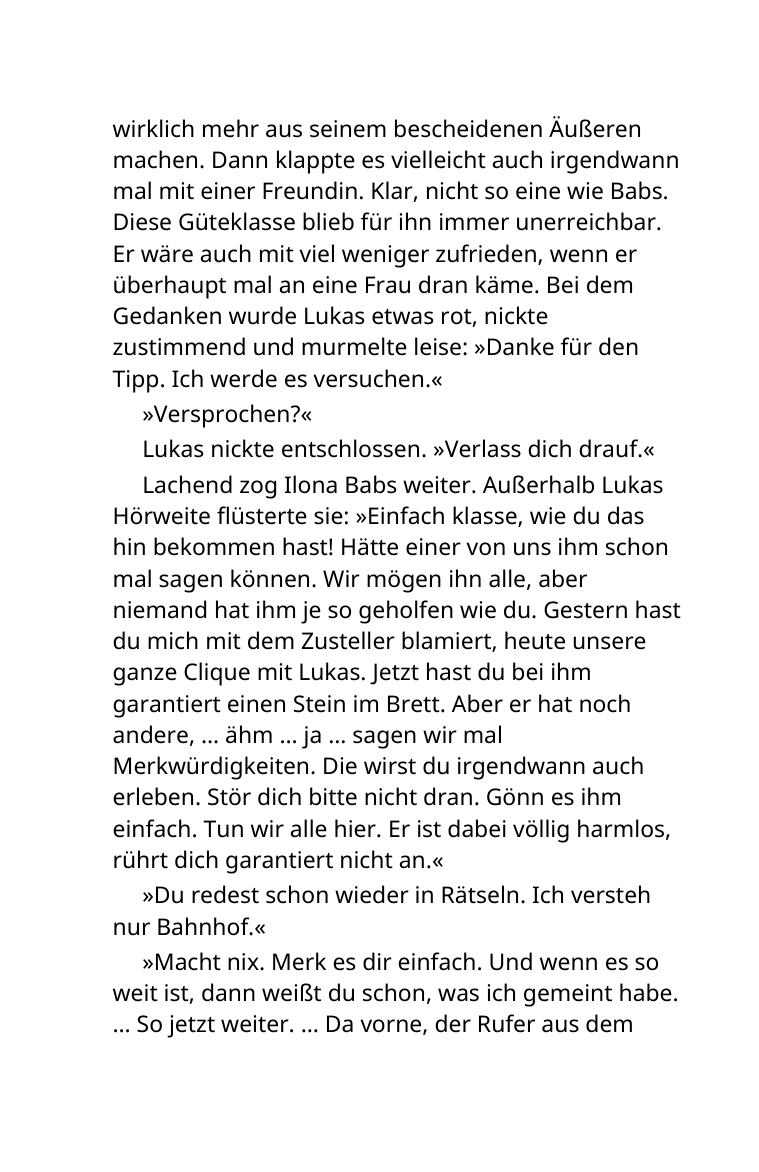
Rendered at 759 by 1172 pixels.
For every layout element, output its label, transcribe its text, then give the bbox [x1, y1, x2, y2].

text wirklich mehr aus seinem bescheidenen Äußeren machen. Dann klappte es vielleicht auch irgendwann mal mit einer Freundin. Klar, nicht so eine wie Babs. Diese Güteklasse blieb für ihn immer unerreichbar. Er wäre auch mit viel weniger zufrieden, wenn er überhaupt mal an eine Frau dran käme. Bei dem Gedanken wurde Lukas etwas rot, nickte zustimmend und murmelte leise: »Danke für den Tipp. Ich werde es versuchen.« [112, 112, 684, 394]
text Lachend zog Ilona Babs weiter. Außerhalb Lukas Hörweite flüsterte sie: »Einfach klasse, wie du das hin bekommen hast! Hätte einer von uns ihm schon mal sagen können. Wir mögen ihn alle, aber niemand hat ihm je so geholfen wie du. Gestern hast du mich mit dem Zusteller blamiert, heute unsere ganze Clique mit Lukas. Jetzt hast du bei ihm garantiert einen Stein im Brett. Aber er hat noch andere, … ähm … ja … sagen wir mal Merkwürdigkeiten. Die wirst du irgendwann auch erleben. Stör dich bitte nicht dran. Gönn es ihm einfach. Tun wir alle hier. Er ist dabei völlig harmlos, rührt dich garantiert nicht an.« [112, 469, 684, 875]
text »Macht nix. Merk es dir einfach. Und wenn es so weit ist, dann weißt du schon, was ich gemeint habe. … So jetzt weiter. … Da vorne, der Rufer aus dem [112, 946, 684, 1039]
text »Versprochen?« [112, 398, 684, 429]
text »Du redest schon wieder in Rätseln. Ich versteh nur Bahnhof.« [112, 879, 684, 942]
text Lukas nickte entschlossen. »Verlass dich drauf.« [112, 433, 684, 464]
